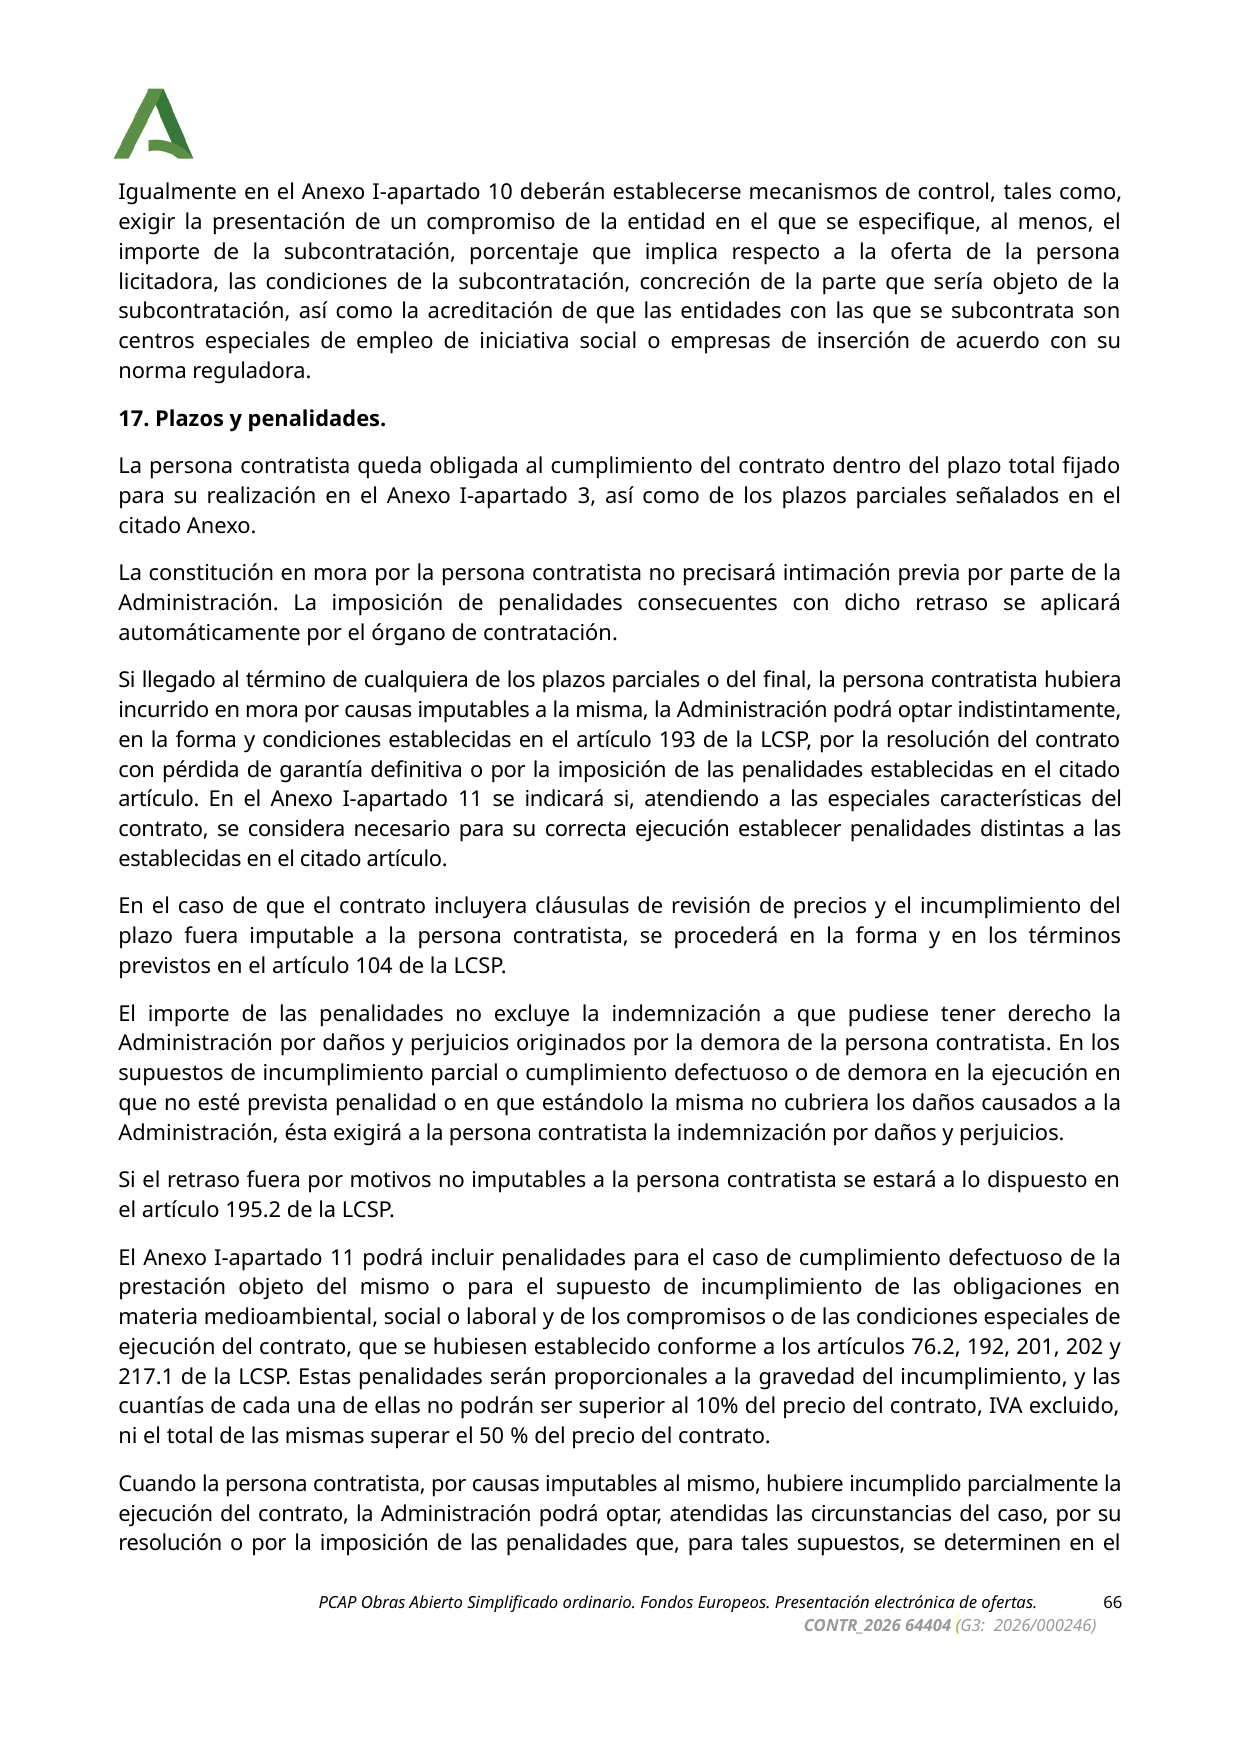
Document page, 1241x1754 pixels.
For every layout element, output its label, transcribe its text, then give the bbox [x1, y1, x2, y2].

text La constitución en mora por la persona contratista no precisará intimación previa por parte de la Administración. La imposición de penalidades consecuentes con dicho retraso se aplicará automáticamente por el órgano de contratación. [118, 557, 1122, 647]
text Igualmente en el Anexo I-apartado 10 deberán establecerse mecanismos de control, tales como, exigir la presentación de un compromiso de la entidad en el que se especifique, al menos, el importe de la subcontratación, porcentaje que implica respecto a la oferta de la persona licitadora, las condiciones de la subcontratación, concreción de la parte que sería objeto de la subcontratación, así como la acreditación de que las entidades con las que se subcontrata son centros especiales de empleo de iniciativa social o empresas de inserción de acuerdo con su norma reguladora. [118, 176, 1122, 385]
text El importe de las penalidades no excluye la indemnización a que pudiese tener derecho la Administración por daños y perjuicios originados por la demora de la persona contratista. En los supuestos de incumplimiento parcial o cumplimiento defectuoso o de demora en la ejecución en que no esté prevista penalidad o en que estándolo la misma no cubriera los daños causados a la Administración, ésta exigirá a la persona contratista la indemnización por daños y perjuicios. [118, 998, 1122, 1147]
text Si llegado al término de cualquiera de los plazos parciales o del final, la persona contratista hubiera incurrido en mora por causas imputables a la misma, la Administración podrá optar indistintamente, en la forma y condiciones establecidas en el artículo 193 de la LCSP, por la resolución del contrato con pérdida de garantía definitiva o por la imposición de las penalidades establecidas en el citado artículo. En el Anexo I-apartado 11 se indicará si, atendiendo a las especiales características del contrato, se considera necesario para su correcta ejecución establecer penalidades distintas a las establecidas en el citado artículo. [118, 664, 1122, 873]
picture [109, 84, 198, 163]
text El Anexo I-apartado 11 podrá incluir penalidades para el caso de cumplimiento defectuoso de la prestación objeto del mismo o para el supuesto de incumplimiento de las obligaciones en materia medioambiental, social o laboral y de los compromisos o de las condiciones especiales de ejecución del contrato, que se hubiesen establecido conforme a los artículos 76.2, 192, 201, 202 y 217.1 de la LCSP. Estas penalidades serán proporcionales a la gravedad del incumplimiento, y las cuantías de cada una de ellas no podrán ser superior al 10% del precio del contrato, IVA excluido, ni el total de las mismas superar el 50 % del precio del contrato. [118, 1242, 1122, 1450]
text Si el retraso fuera por motivos no imputables a la persona contratista se estará a lo dispuesto en el artículo 195.2 de la LCSP. [118, 1164, 1122, 1224]
text Cuando la persona contratista, por causas imputables al mismo, hubiere incumplido parcialmente la ejecución del contrato, la Administración podrá optar, atendidas las circunstancias del caso, por su resolución o por la imposición de las penalidades que, para tales supuestos, se determinen en el [118, 1468, 1122, 1557]
text En el caso de que el contrato incluyera cláusulas de revisión de precios y el incumplimiento del plazo fuera imputable a la persona contratista, se procederá en la forma y en los términos previstos en el artículo 104 de la LCSP. [118, 891, 1122, 980]
subtitle 17. Plazos y penalidades. [118, 403, 1122, 432]
text La persona contratista queda obligada al cumplimiento del contrato dentro del plazo total fijado para su realización en el Anexo I-apartado 3, así como de los plazos parciales señalados en el citado Anexo. [118, 450, 1122, 539]
